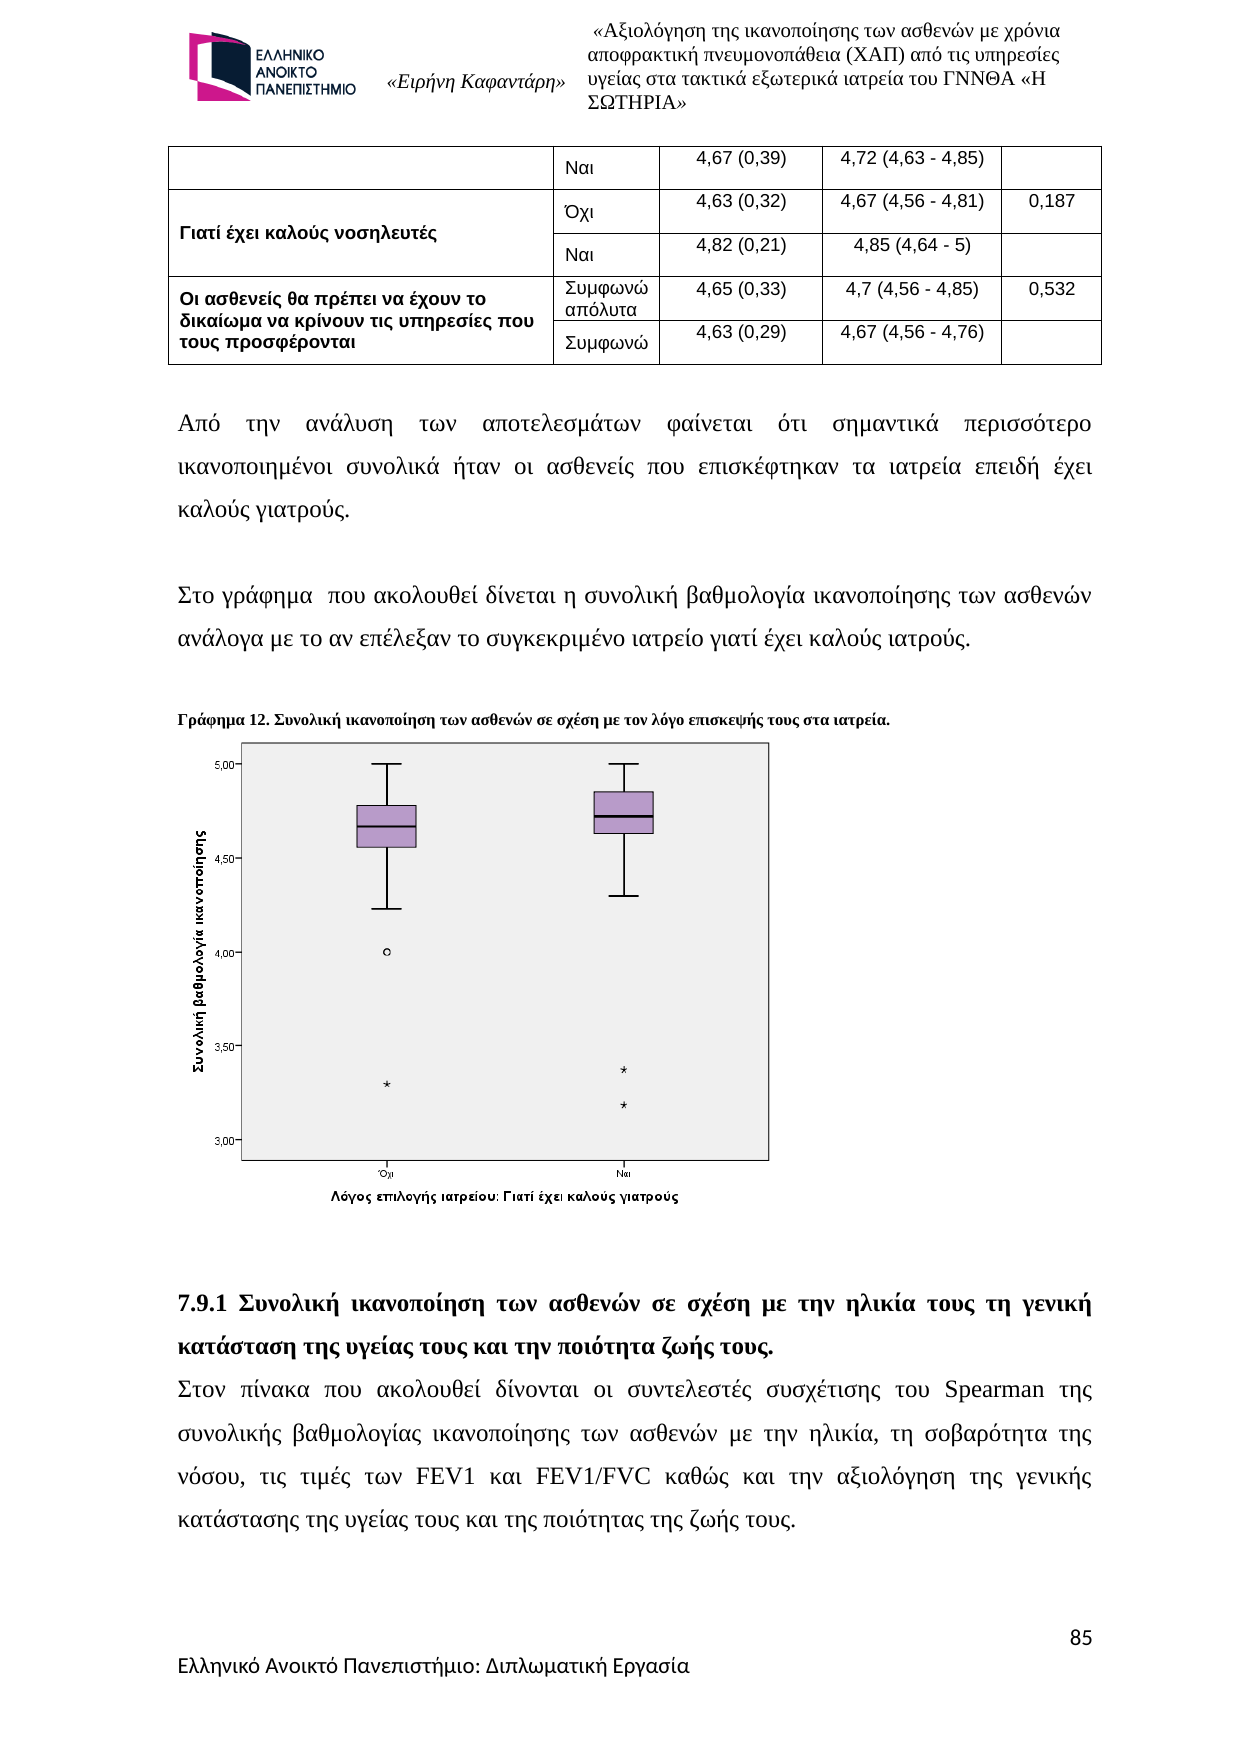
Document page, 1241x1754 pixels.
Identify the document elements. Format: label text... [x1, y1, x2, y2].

table_cell [1002, 234, 1101, 276]
table_cell [1002, 147, 1101, 189]
text Στο γράφημα που ακολουθεί δίνεται η συνολική βαθμολογία ικανοποίησης των ασθενών ανάλογα με το αν επέλεξαν το συγκεκριμένο ιατρείο γιατί έχει καλούς ιατρούς. [177, 580, 1093, 652]
picture [189, 32, 356, 101]
table_cell 4,63 (0,29) [660, 321, 822, 363]
text Γράφημα 12. Συνολική ικανοποίηση των ασθενών σε σχέση με τον λόγο επισκεψής τους στα ιατρεία. [177, 709, 1093, 729]
text Στον πίνακα που ακολουθεί δίνονται οι συντελεστές συσχέτισης του Spearman της συνολικής βαθμολογίας ικανοποίησης των ασθενών με την ηλικία, τη σοβαρότητα της νόσου, τις τιμές των FEV1 και FEV1/FVC καθώς και την αξιολόγηση της γενικής κατάστασης της υγείας τους και της ποιότητας της ζωής τους. [177, 1374, 1093, 1533]
table_cell [169, 147, 553, 189]
table_cell 4,72 (4,63 - 4,85) [823, 147, 1001, 189]
table_cell Οι ασθενείς θα πρέπει να έχουν το δικαίωμα να κρίνουν τις υπηρεσίες που τους προσφέρονται [169, 277, 553, 363]
picture [177, 738, 775, 1217]
table_cell 0,532 [1002, 277, 1101, 320]
table_cell Γιατί έχει καλούς νοσηλευτές [169, 190, 553, 276]
table_cell Ναι [554, 147, 659, 189]
table_cell Ναι [554, 234, 659, 276]
table_cell 4,67 (0,39) [660, 147, 822, 189]
table_cell 4,7 (4,56 - 4,85) [823, 277, 1001, 320]
table_cell 0,187 [1002, 190, 1101, 232]
text Από την ανάλυση των αποτελεσμάτων φαίνεται ότι σημαντικά περισσότερο ικανοποιημένοι συνολικά ήταν οι ασθενείς που επισκέφτηκαν τα ιατρεία επειδή έχει καλούς γιατρούς. [177, 408, 1093, 523]
table_cell Όχι [554, 190, 659, 232]
table_cell [1002, 321, 1101, 363]
table_cell 4,67 (4,56 - 4,81) [823, 190, 1001, 232]
table_cell Συμφωνώ [554, 321, 659, 363]
table_cell 4,63 (0,32) [660, 190, 822, 232]
table_cell 4,82 (0,21) [660, 234, 822, 276]
table_cell 4,65 (0,33) [660, 277, 822, 320]
table_cell 4,85 (4,64 - 5) [823, 234, 1001, 276]
table_cell Συμφωνώ απόλυτα [554, 277, 659, 320]
table_cell 4,67 (4,56 - 4,76) [823, 321, 1001, 363]
text 7.9.1 Συνολική ικανοποίηση των ασθενών σε σχέση με την ηλικία τους τη γενική κατάσταση της υγείας τους και την ποιότητα ζωής τους. [177, 1288, 1093, 1360]
